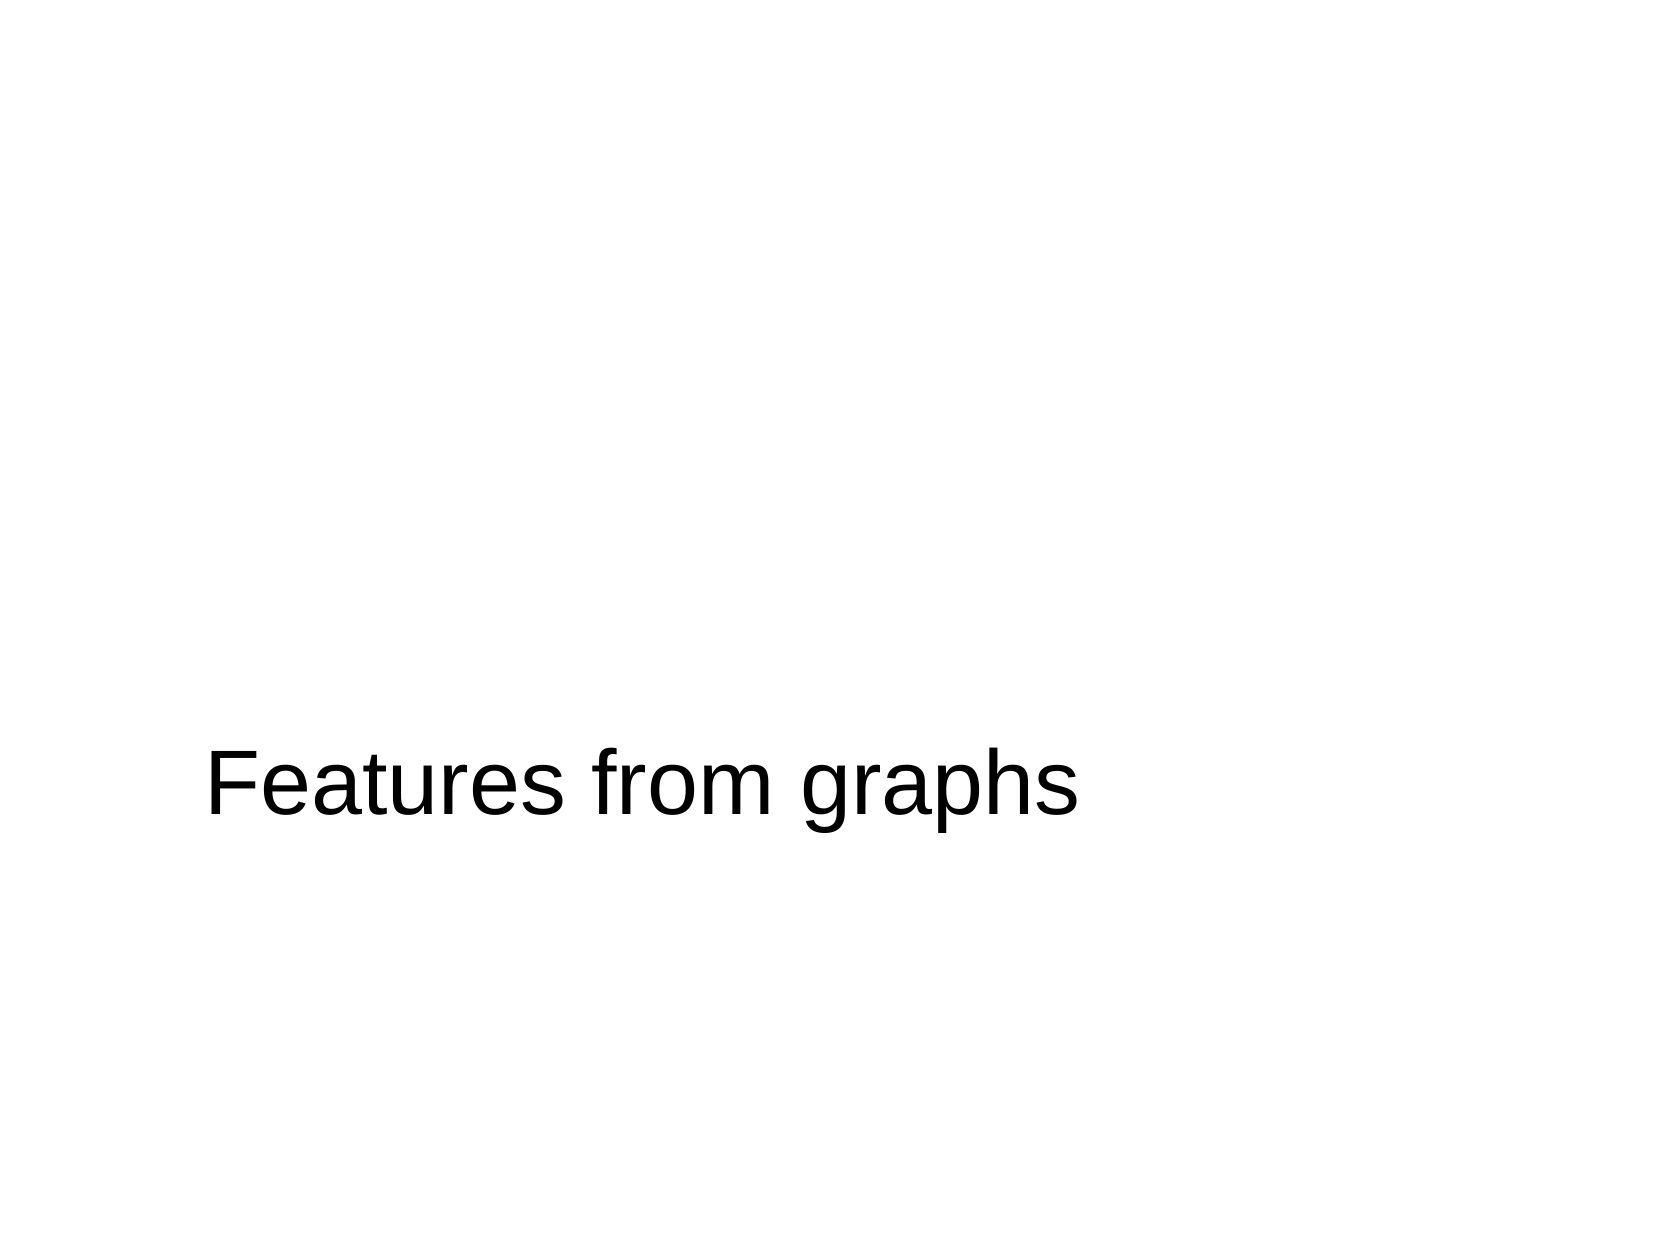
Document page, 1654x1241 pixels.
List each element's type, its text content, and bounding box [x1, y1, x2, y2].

title Features from graphs [0, 686, 1387, 880]
